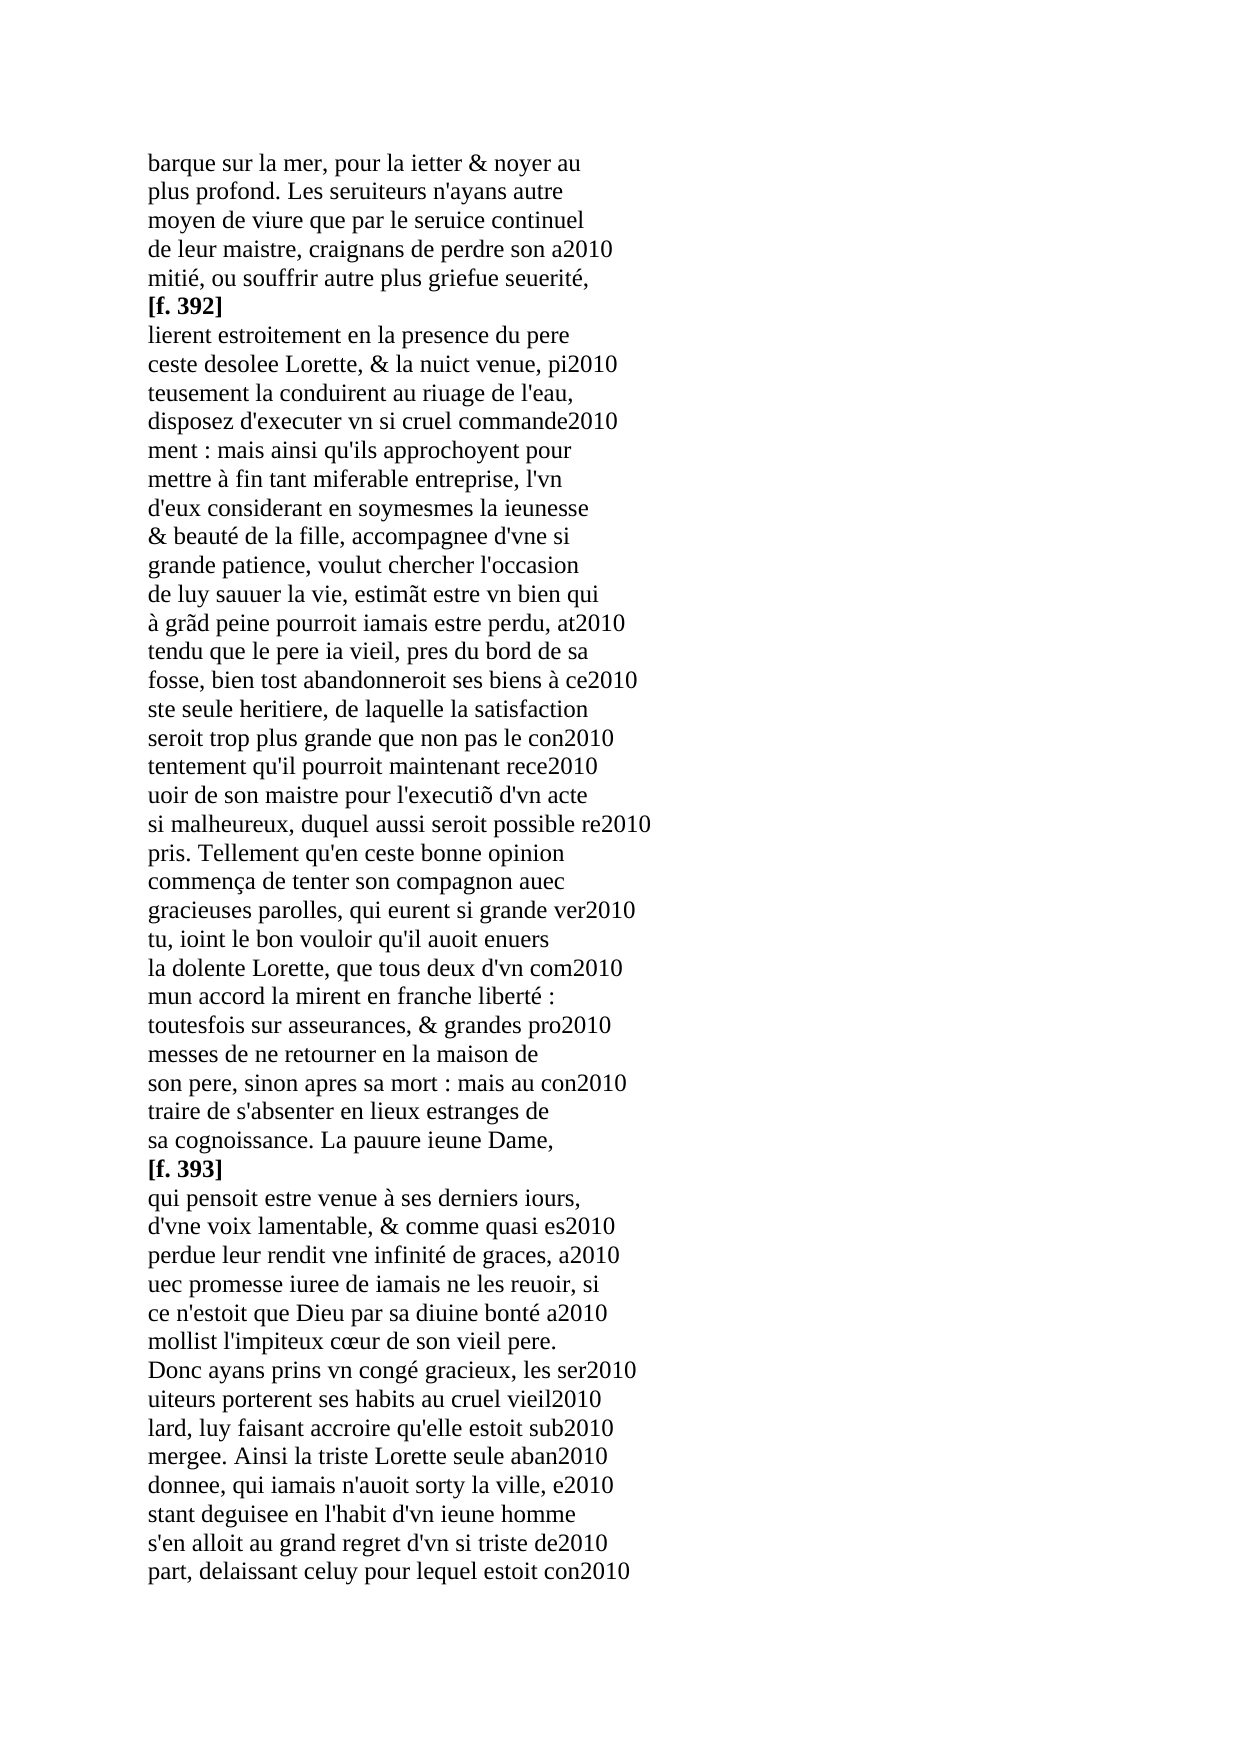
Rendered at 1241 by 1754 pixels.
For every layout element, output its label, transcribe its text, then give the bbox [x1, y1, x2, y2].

text barque sur la mer, pour la ietter & noyer au plus profond. Les seruiteurs n'ayans autre moyen de viure que par le seruice continuel de leur maistre, craignans de perdre son a2010 mitié, ou souffrir autre plus griefue seuerité, [f. 392] lierent estroitement en la presence du pere ceste desolee Lorette, & la nuict venue, pi2010 teusement la conduirent au riuage de l'eau, disposez d'executer vn si cruel commande2010 ment : mais ainsi qu'ils approchoyent pour mettre à fin tant miferable entreprise, l'vn d'eux considerant en soymesmes la ieunesse & beauté de la fille, accompagnee d'vne si grande patience, voulut chercher l'occasion de luy sauuer la vie, estimãt estre vn bien qui à grãd peine pourroit iamais estre perdu, at2010 tendu que le pere ia vieil, pres du bord de sa fosse, bien tost abandonneroit ses biens à ce2010 ste seule heritiere, de laquelle la satisfaction seroit trop plus grande que non pas le con2010 tentement qu'il pourroit maintenant rece2010 uoir de son maistre pour l'executiõ d'vn acte si malheureux, duquel aussi seroit possible re2010 pris. Tellement qu'en ceste bonne opinion commença de tenter son compagnon auec gracieuses parolles, qui eurent si grande ver2010 tu, ioint le bon vouloir qu'il auoit enuers la dolente Lorette, que tous deux d'vn com2010 mun accord la mirent en franche liberté : toutesfois sur asseurances, & grandes pro2010 messes de ne retourner en la maison de son pere, sinon apres sa mort : mais au con2010 traire de s'absenter en lieux estranges de sa cognoissance. La pauure ieune Dame, [f. 393] qui pensoit estre venue à ses derniers iours, d'vne voix lamentable, & comme quasi es2010 perdue leur rendit vne infinité de graces, a2010 uec promesse iuree de iamais ne les reuoir, si ce n'estoit que Dieu par sa diuine bonté a2010 mollist l'impiteux cœur de son vieil pere. Donc ayans prins vn congé gracieux, les ser2010 uiteurs porterent ses habits au cruel vieil2010 lard, luy faisant accroire qu'elle estoit sub2010 mergee. Ainsi la triste Lorette seule aban2010 donnee, qui iamais n'auoit sorty la ville, e2010 stant deguisee en l'habit d'vn ieune homme s'en alloit au grand regret d'vn si triste de2010 part, delaissant celuy pour lequel estoit con2010 [148, 148, 1093, 1585]
